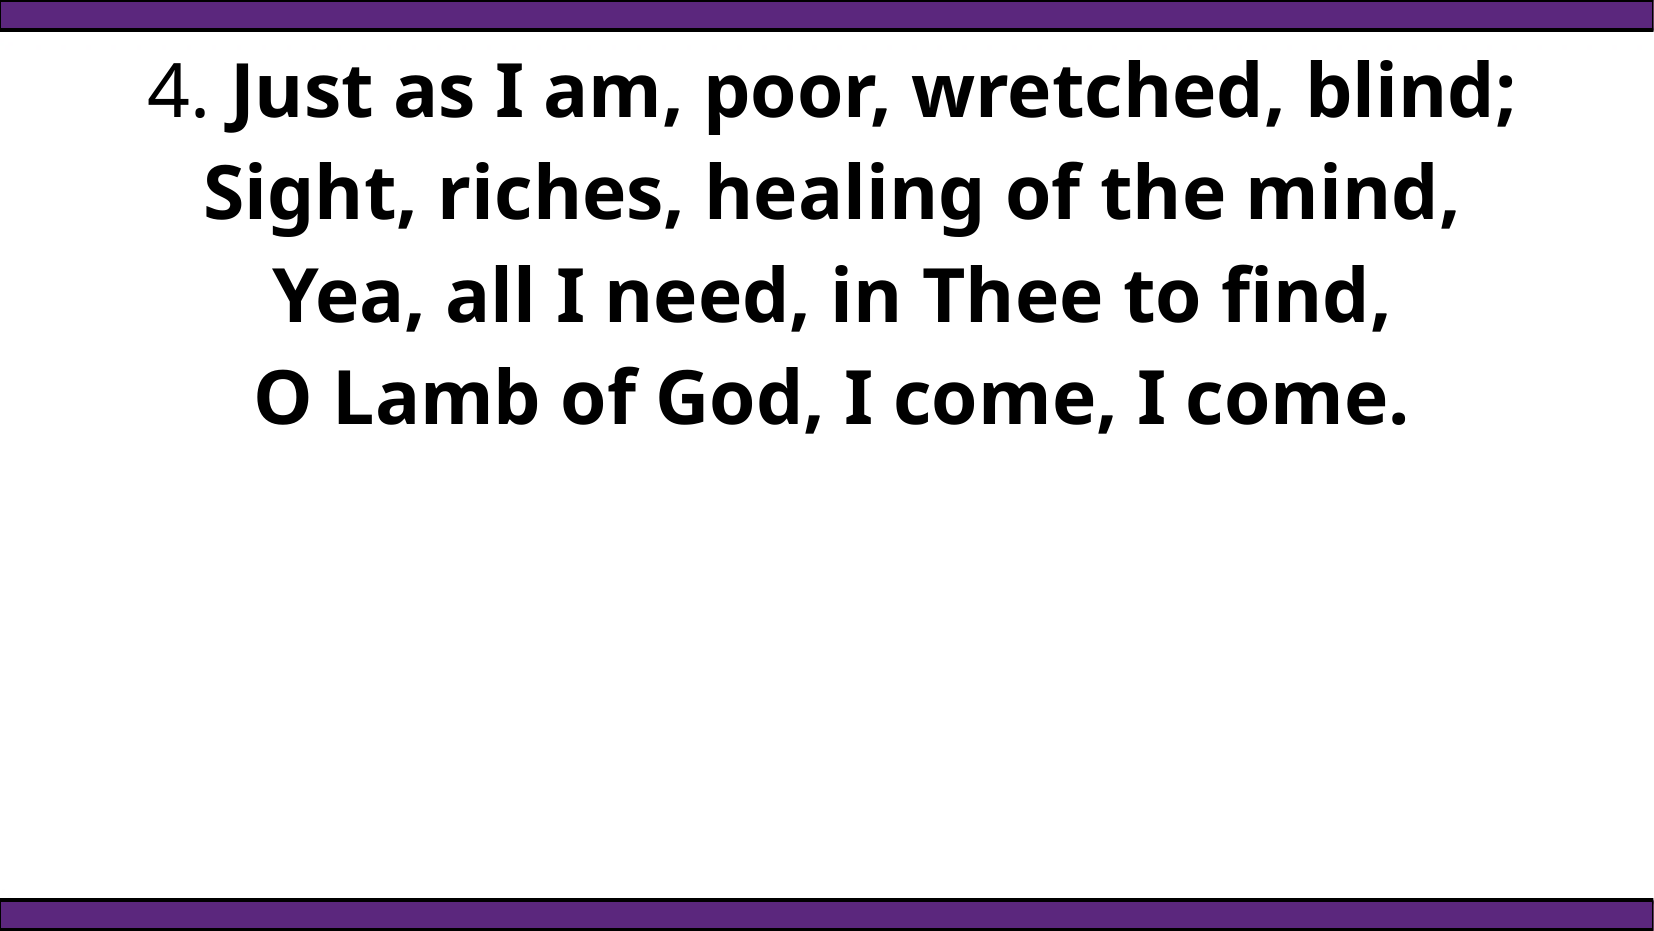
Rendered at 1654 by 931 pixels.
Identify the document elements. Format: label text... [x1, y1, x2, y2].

picture [0, 31, 1654, 900]
text_box [0, 0, 1654, 31]
text_box 4. Just as I am, poor, wretched, blind; Sight, riches, healing of the mind, Yea, all I need, in Thee to find, O Lamb of God, I come, I come. [45, 30, 1621, 445]
text_box [0, 900, 1654, 931]
